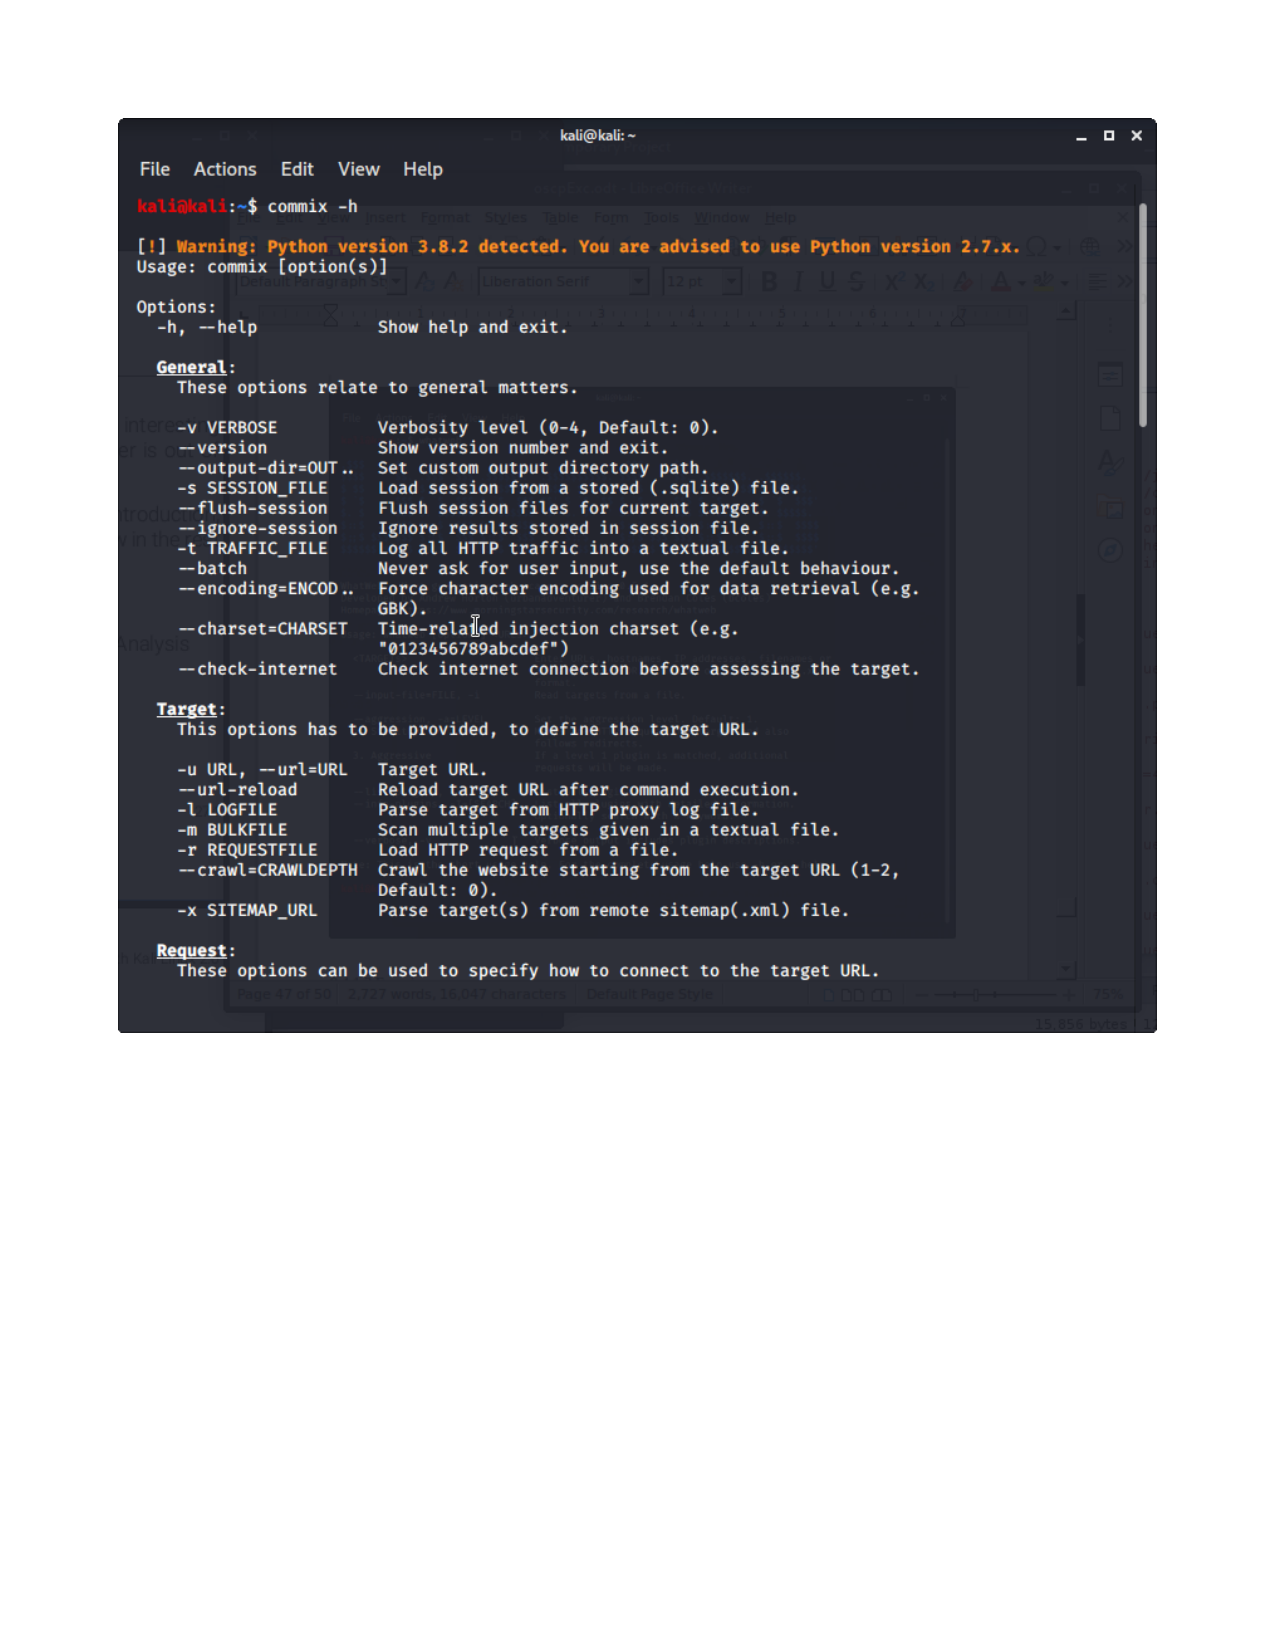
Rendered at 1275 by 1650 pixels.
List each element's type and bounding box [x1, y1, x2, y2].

picture [118, 118, 1157, 1033]
